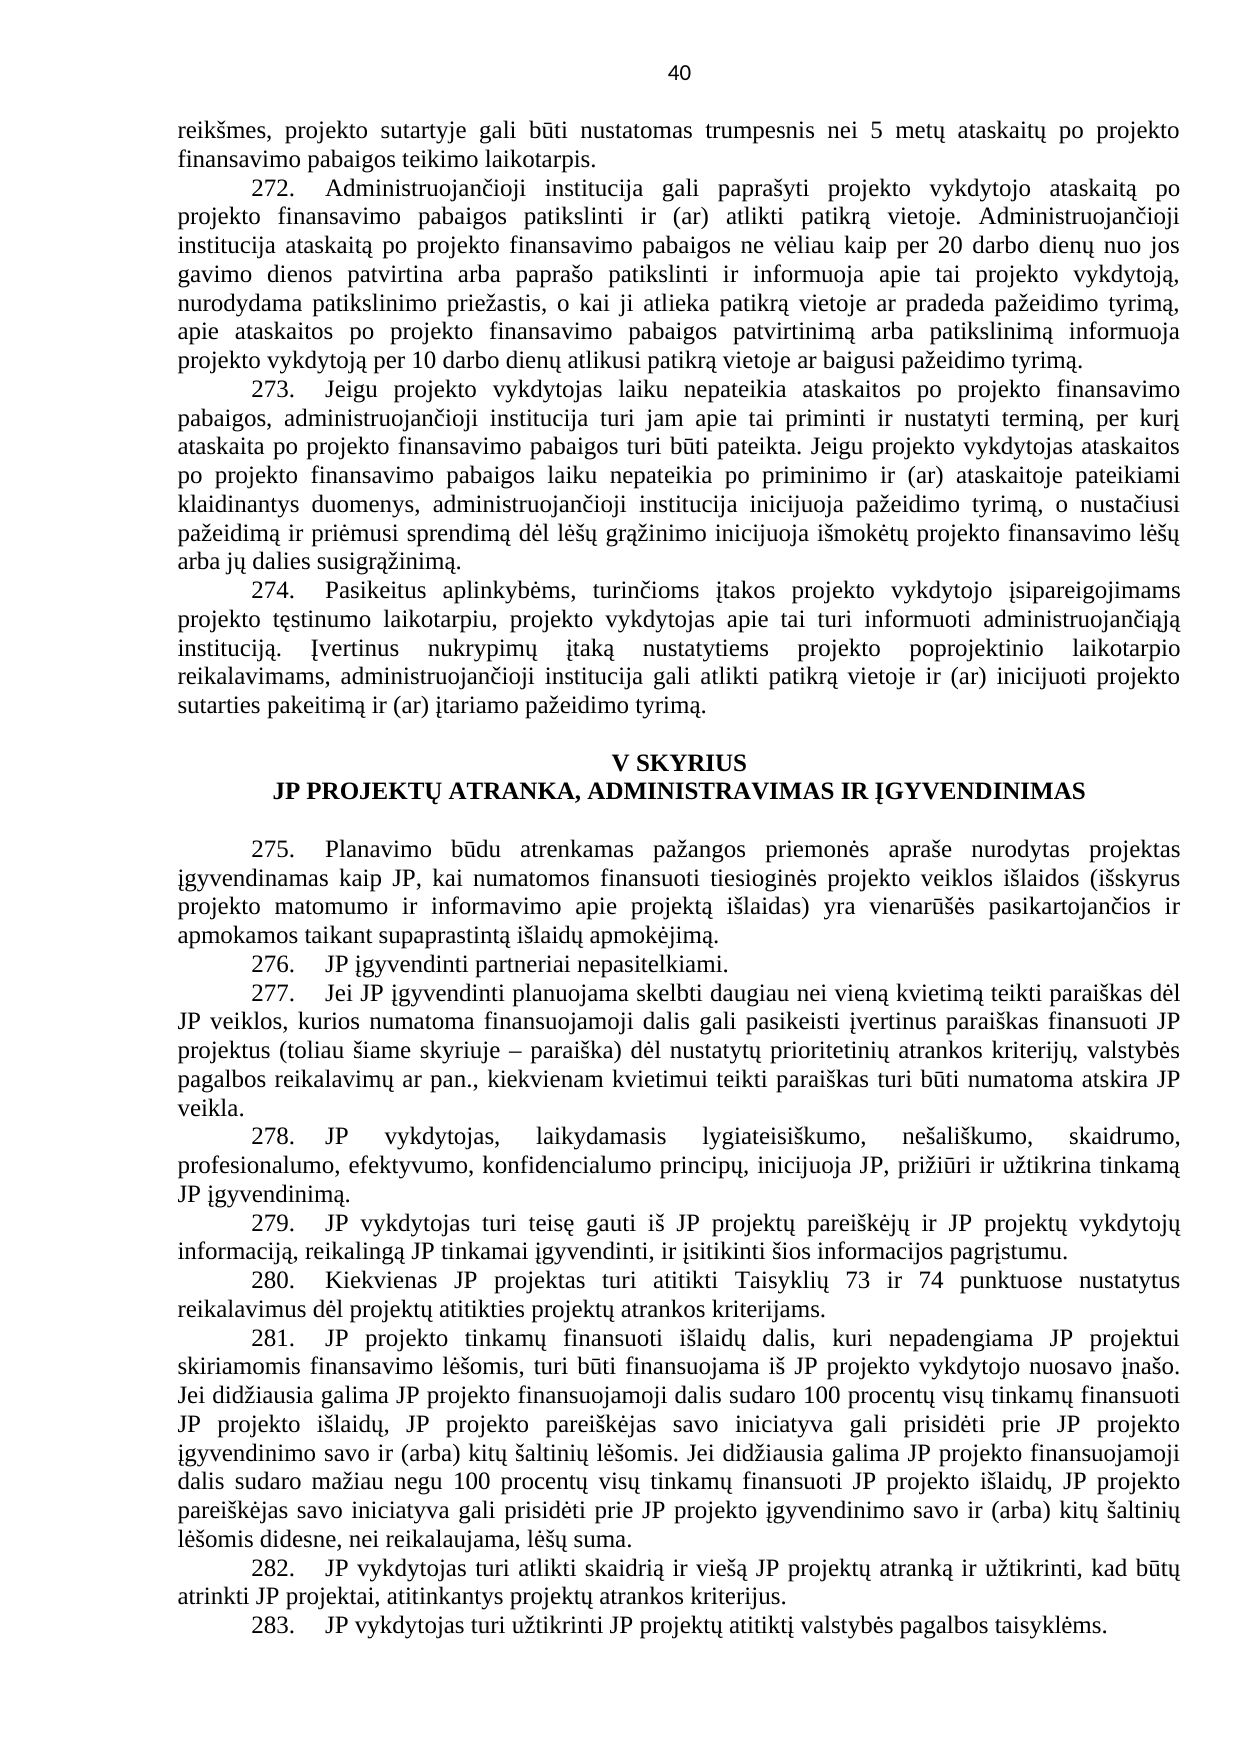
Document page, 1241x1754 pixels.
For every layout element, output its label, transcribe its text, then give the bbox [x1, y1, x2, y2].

text 279. JP vykdytojas turi teisę gauti iš JP projektų pareiškėjų ir JP projektų vykdytojų informaciją, reikalingą JP tinkamai įgyvendinti, ir įsitikinti šios informacijos pagrįstumu. [177, 1208, 1181, 1265]
text 275. Planavimo būdu atrenkamas pažangos priemonės apraše nurodytas projektas įgyvendinamas kaip JP, kai numatomos finansuoti tiesioginės projekto veiklos išlaidos (išskyrus projekto matomumo ir informavimo apie projektą išlaidas) yra vienarūšės pasikartojančios ir apmokamos taikant supaprastintą išlaidų apmokėjimą. [177, 834, 1181, 949]
text 280. Kiekvienas JP projektas turi atitikti Taisyklių 73 ir 74 punktuose nustatytus reikalavimus dėl projektų atitikties projektų atrankos kriterijams. [177, 1265, 1181, 1323]
text 273. Jeigu projekto vykdytojas laiku nepateikia ataskaitos po projekto finansavimo pabaigos, administruojančioji institucija turi jam apie tai priminti ir nustatyti terminą, per kurį ataskaita po projekto finansavimo pabaigos turi būti pateikta. Jeigu projekto vykdytojas ataskaitos po projekto finansavimo pabaigos laiku nepateikia po priminimo ir (ar) ataskaitoje pateikiami klaidinantys duomenys, administruojančioji institucija inicijuoja pažeidimo tyrimą, o nustačiusi pažeidimą ir priėmusi sprendimą dėl lėšų grąžinimo inicijuoja išmokėtų projekto finansavimo lėšų arba jų dalies susigrąžinimą. [177, 374, 1181, 575]
subtitle JP PROJEKTŲ ATRANKA, ADMINISTRAVIMAS IR ĮGYVENDINIMAS [177, 776, 1181, 805]
text 274. Pasikeitus aplinkybėms, turinčioms įtakos projekto vykdytojo įsipareigojimams projekto tęstinumo laikotarpiu, projekto vykdytojas apie tai turi informuoti administruojančiąją instituciją. Įvertinus nukrypimų įtaką nustatytiems projekto poprojektinio laikotarpio reikalavimams, administruojančioji institucija gali atlikti patikrą vietoje ir (ar) inicijuoti projekto sutarties pakeitimą ir (ar) įtariamo pažeidimo tyrimą. [177, 575, 1181, 719]
text 272. Administruojančioji institucija gali paprašyti projekto vykdytojo ataskaitą po projekto finansavimo pabaigos patikslinti ir (ar) atlikti patikrą vietoje. Administruojančioji institucija ataskaitą po projekto finansavimo pabaigos ne vėliau kaip per 20 darbo dienų nuo jos gavimo dienos patvirtina arba paprašo patikslinti ir informuoja apie tai projekto vykdytoją, nurodydama patikslinimo priežastis, o kai ji atlieka patikrą vietoje ar pradeda pažeidimo tyrimą, apie ataskaitos po projekto finansavimo pabaigos patvirtinimą arba patikslinimą informuoja projekto vykdytoją per 10 darbo dienų atlikusi patikrą vietoje ar baigusi pažeidimo tyrimą. [177, 173, 1181, 374]
text 276. JP įgyvendinti partneriai nepasitelkiami. [177, 949, 1181, 978]
text 282. JP vykdytojas turi atlikti skaidrią ir viešą JP projektų atranką ir užtikrinti, kad būtų atrinkti JP projektai, atitinkantys projektų atrankos kriterijus. [177, 1553, 1181, 1610]
text 278. JP vykdytojas, laikydamasis lygiateisiškumo, nešališkumo, skaidrumo, profesionalumo, efektyvumo, konfidencialumo principų, inicijuoja JP, prižiūri ir užtikrina tinkamą JP įgyvendinimą. [177, 1121, 1181, 1208]
subtitle V SKYRIUS [177, 748, 1181, 776]
text 283. JP vykdytojas turi užtikrinti JP projektų atitiktį valstybės pagalbos taisyklėms. [177, 1610, 1181, 1639]
text reikšmes, projekto sutartyje gali būti nustatomas trumpesnis nei 5 metų ataskaitų po projekto finansavimo pabaigos teikimo laikotarpis. [177, 115, 1181, 173]
text 277. Jei JP įgyvendinti planuojama skelbti daugiau nei vieną kvietimą teikti paraiškas dėl JP veiklos, kurios numatoma finansuojamoji dalis gali pasikeisti įvertinus paraiškas finansuoti JP projektus (toliau šiame skyriuje – paraiška) dėl nustatytų prioritetinių atrankos kriterijų, valstybės pagalbos reikalavimų ar pan., kiekvienam kvietimui teikti paraiškas turi būti numatoma atskira JP veikla. [177, 978, 1181, 1121]
text 281. JP projekto tinkamų finansuoti išlaidų dalis, kuri nepadengiama JP projektui skiriamomis finansavimo lėšomis, turi būti finansuojama iš JP projekto vykdytojo nuosavo įnašo. Jei didžiausia galima JP projekto finansuojamoji dalis sudaro 100 procentų visų tinkamų finansuoti JP projekto išlaidų, JP projekto pareiškėjas savo iniciatyva gali prisidėti prie JP projekto įgyvendinimo savo ir (arba) kitų šaltinių lėšomis. Jei didžiausia galima JP projekto finansuojamoji dalis sudaro mažiau negu 100 procentų visų tinkamų finansuoti JP projekto išlaidų, JP projekto pareiškėjas savo iniciatyva gali prisidėti prie JP projekto įgyvendinimo savo ir (arba) kitų šaltinių lėšomis didesne, nei reikalaujama, lėšų suma. [177, 1323, 1181, 1553]
